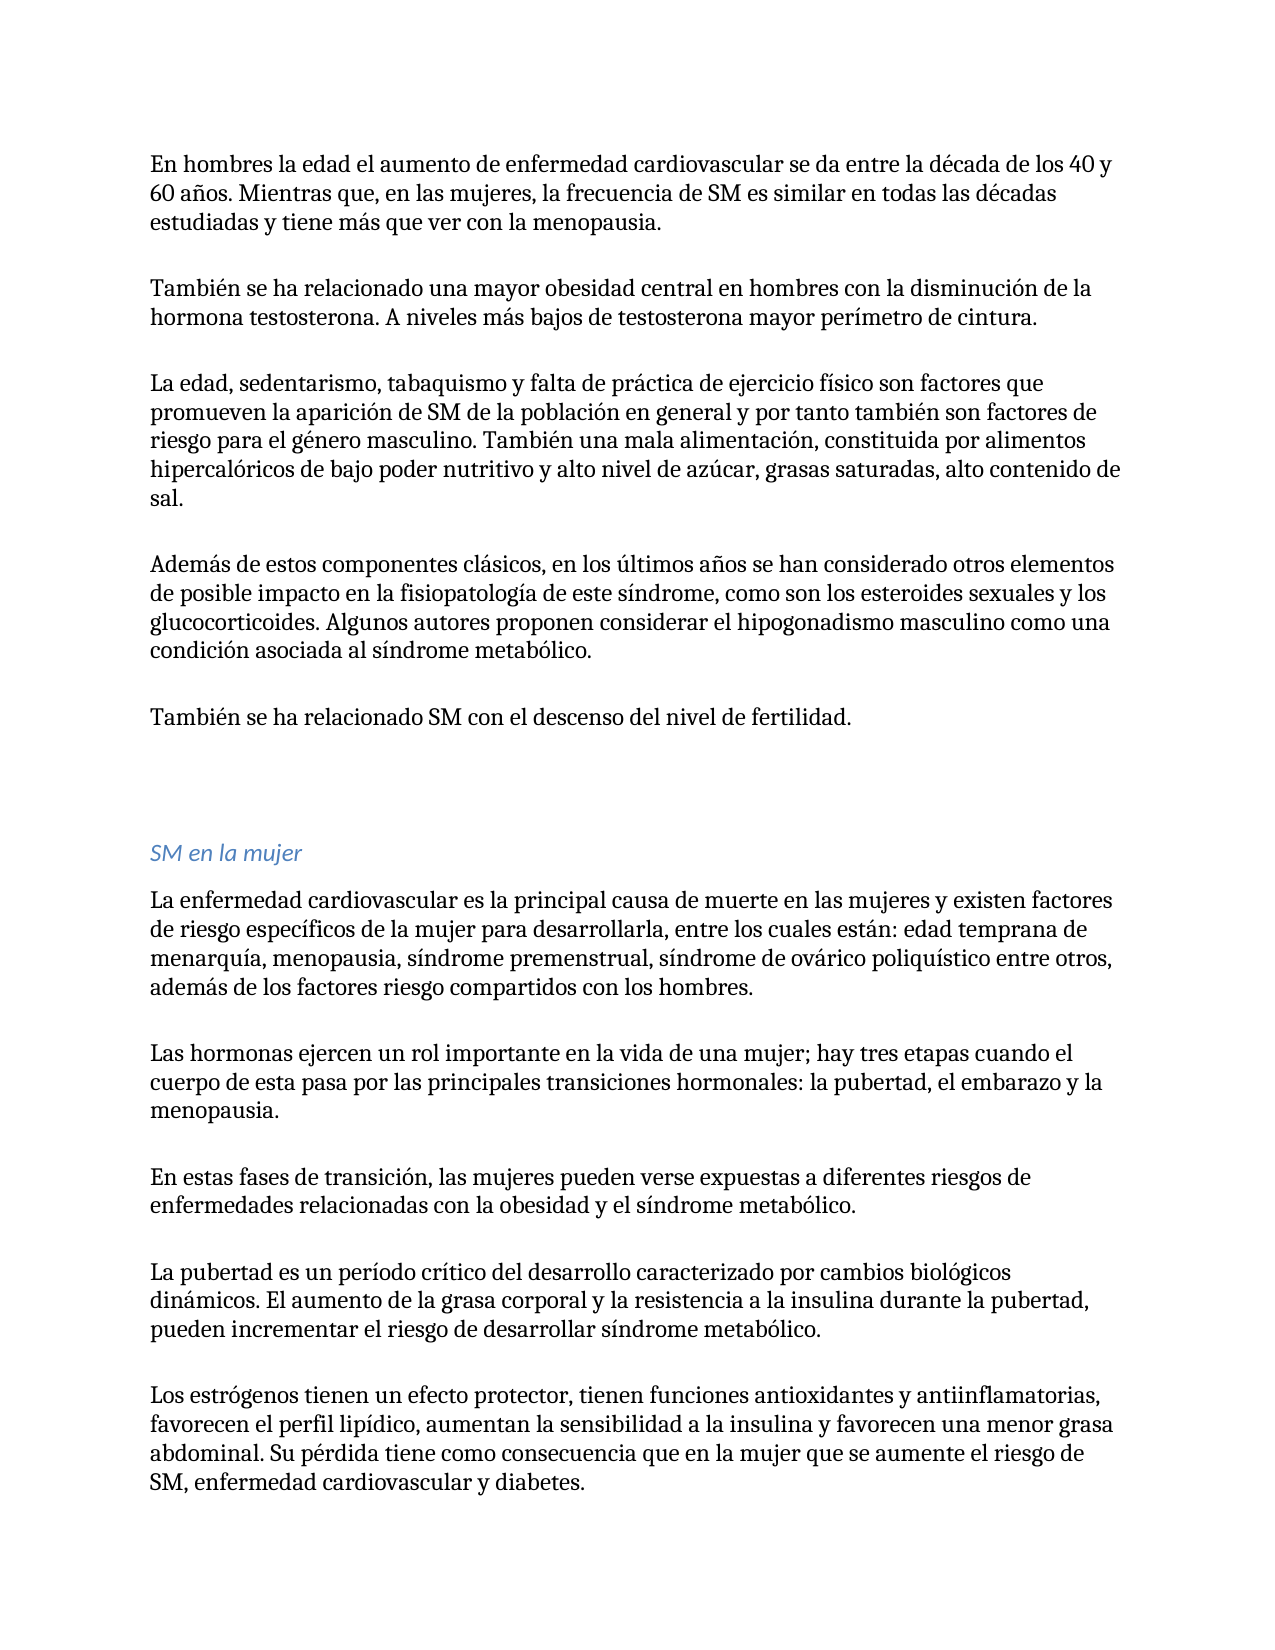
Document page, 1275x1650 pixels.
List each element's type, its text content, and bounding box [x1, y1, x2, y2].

text Las hormonas ejercen un rol importante en la vida de una mujer; hay tres etapas cuando el cuerpo de esta pasa por las principales transiciones hormonales: la pubertad, el embarazo y la menopausia. [150, 1039, 1125, 1125]
text Los estrógenos tienen un efecto protector, tienen funciones antioxidantes y antiinflamatorias, favorecen el perfil lipídico, aumentan la sensibilidad a la insulina y favorecen una menor grasa abdominal. Su pérdida tiene como consecuencia que en la mujer que se aumente el riesgo de SM, enfermedad cardiovascular y diabetes. [150, 1381, 1125, 1496]
text Además de estos componentes clásicos, en los últimos años se han considerado otros elementos de posible impacto en la fisiopatología de este síndrome, como son los esteroides sexuales y los glucocorticoides. Algunos autores proponen considerar el hipogonadismo masculino como una condición asociada al síndrome metabólico. [150, 550, 1125, 665]
text La enfermedad cardiovascular es la principal causa de muerte en las mujeres y existen factores de riesgo específicos de la mujer para desarrollarla, entre los cuales están: edad temprana de menarquía, menopausia, síndrome premenstrual, síndrome de ovárico poliquístico entre otros, además de los factores riesgo compartidos con los hombres. [150, 886, 1125, 1001]
text También se ha relacionado SM con el descenso del nivel de fertilidad. [150, 702, 1125, 731]
text En hombres la edad el aumento de enfermedad cardiovascular se da entre la década de los 40 y 60 años. Mientras que, en las mujeres, la frecuencia de SM es similar en todas las décadas estudiadas y tiene más que ver con la menopausia. [150, 150, 1125, 236]
text La edad, sedentarismo, tabaquismo y falta de práctica de ejercicio físico son factores que promueven la aparición de SM de la población en general y por tanto también son factores de riesgo para el género masculino. También una mala alimentación, constituida por alimentos hipercalóricos de bajo poder nutritivo y alto nivel de azúcar, grasas saturadas, alto contenido de sal. [150, 369, 1125, 512]
text También se ha relacionado una mayor obesidad central en hombres con la disminución de la hormona testosterona. A niveles más bajos de testosterona mayor perímetro de cintura. [150, 274, 1125, 331]
subtitle SM en la mujer [150, 837, 1125, 868]
text En estas fases de transición, las mujeres pueden verse expuestas a diferentes riesgos de enfermedades relacionadas con la obesidad y el síndrome metabólico. [150, 1163, 1125, 1220]
text La pubertad es un período crítico del desarrollo caracterizado por cambios biológicos dinámicos. El aumento de la grasa corporal y la resistencia a la insulina durante la pubertad, pueden incrementar el riesgo de desarrollar síndrome metabólico. [150, 1258, 1125, 1344]
